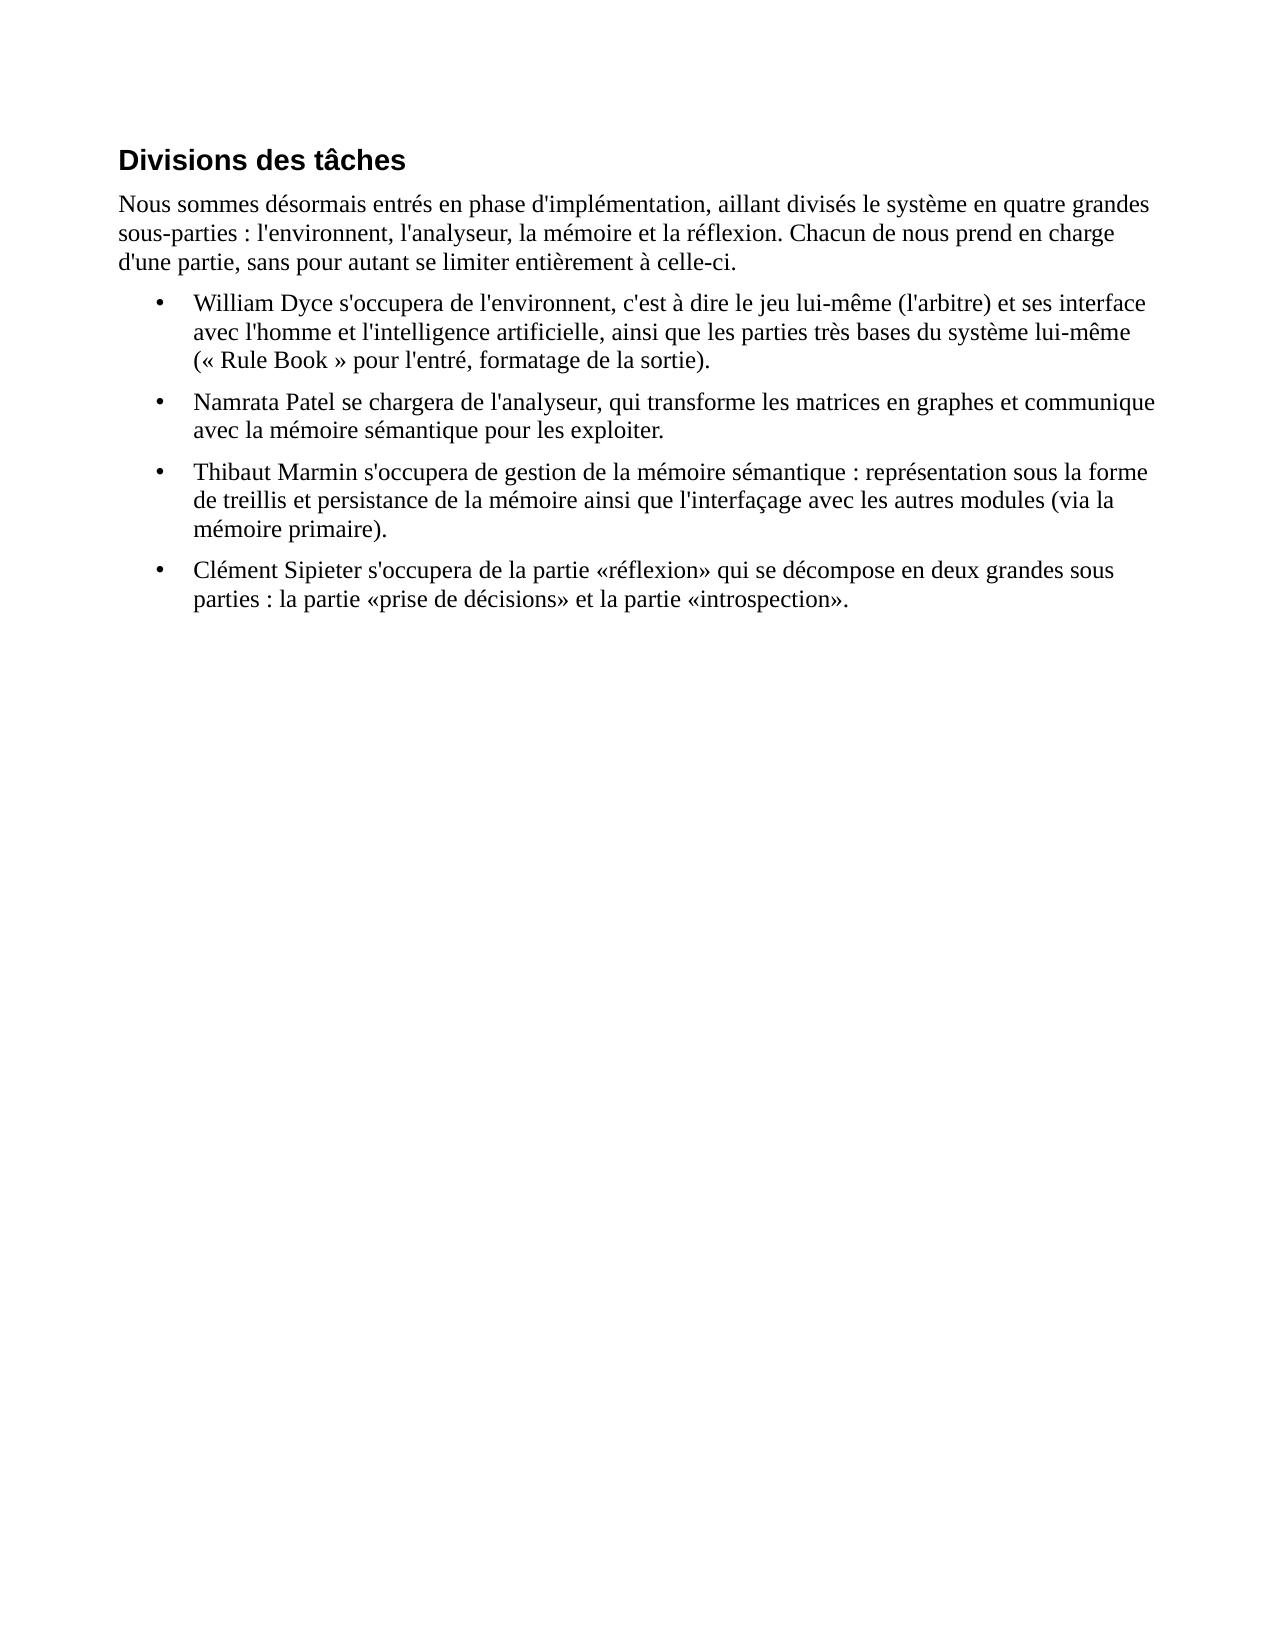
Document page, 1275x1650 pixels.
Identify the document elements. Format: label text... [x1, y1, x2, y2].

subtitle Divisions des tâches [118, 143, 1157, 177]
list Thibaut Marmin s'occupera de gestion de la mémoire sémantique : représentation sous la forme de treillis et persistance de la mémoire ainsi que l'interfaçage avec les autres modules (via la mémoire primaire). [156, 457, 1157, 543]
list Namrata Patel se chargera de l'analyseur, qui transforme les matrices en graphes et communique avec la mémoire sémantique pour les exploiter. [156, 387, 1157, 444]
text Nous sommes désormais entrés en phase d'implémentation, aillant divisés le système en quatre grandes sous-parties : l'environnent, l'analyseur, la mémoire et la réflexion. Chacun de nous prend en charge d'une partie, sans pour autant se limiter entièrement à celle-ci. [118, 189, 1157, 275]
list Clément Sipieter s'occupera de la partie «réflexion» qui se décompose en deux grandes sous parties : la partie «prise de décisions» et la partie «introspection». [156, 555, 1157, 613]
list William Dyce s'occupera de l'environnent, c'est à dire le jeu lui-même (l'arbitre) et ses interface avec l'homme et l'intelligence artificielle, ainsi que les parties très bases du système lui-même (« Rule Book » pour l'entré, formatage de la sortie). [156, 288, 1157, 374]
